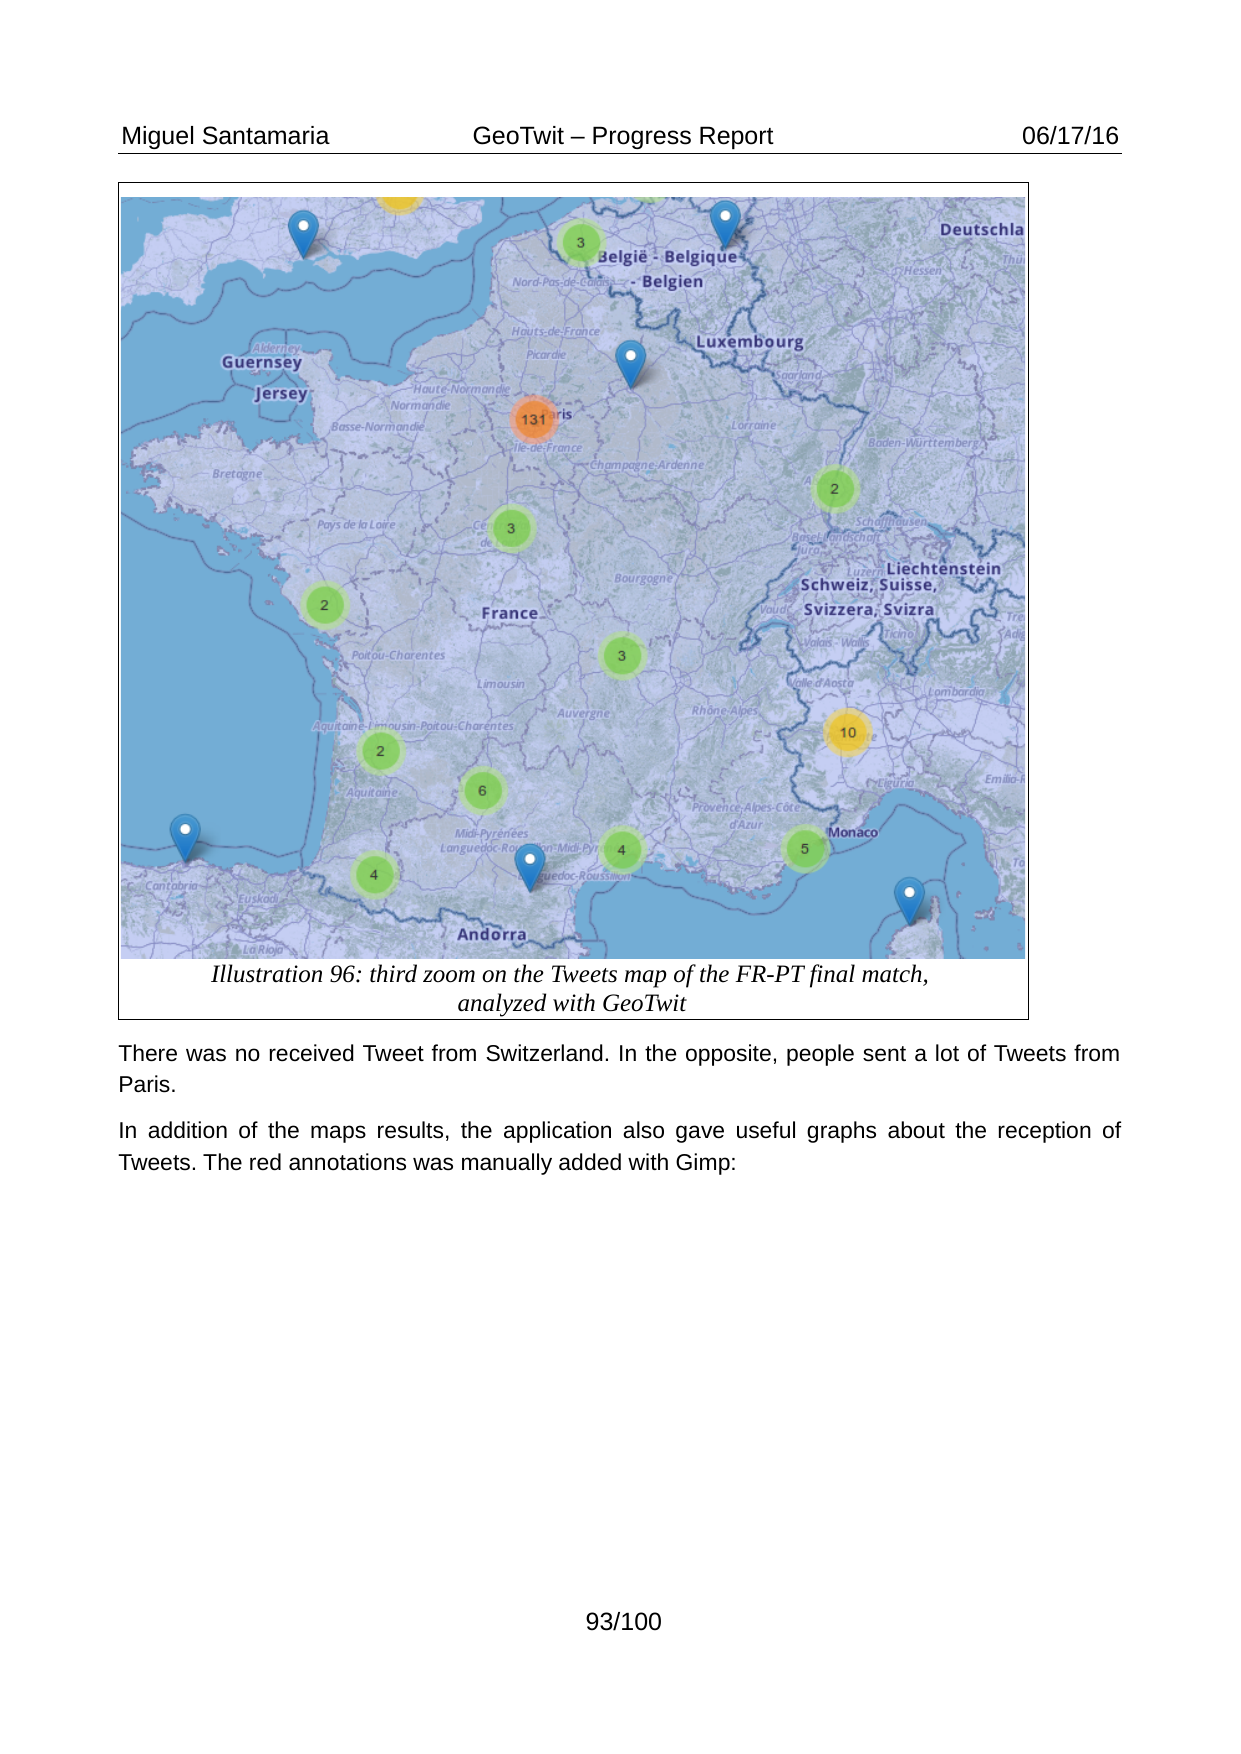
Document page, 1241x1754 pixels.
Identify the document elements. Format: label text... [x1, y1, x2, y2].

text Illustration 96: third zoom on the Tweets map of the FR-PT final match, analyzed with GeoTwit [121, 959, 1025, 1016]
text There was no received Tweet from Switzerland. In the opposite, people sent a lot of Tweets from Paris. [118, 182, 1122, 1097]
picture [120, 197, 1025, 959]
text In addition of the maps results, the application also gave useful graphs about the reception of Tweets. The red annotations was manually added with Gimp: [118, 1117, 1122, 1175]
